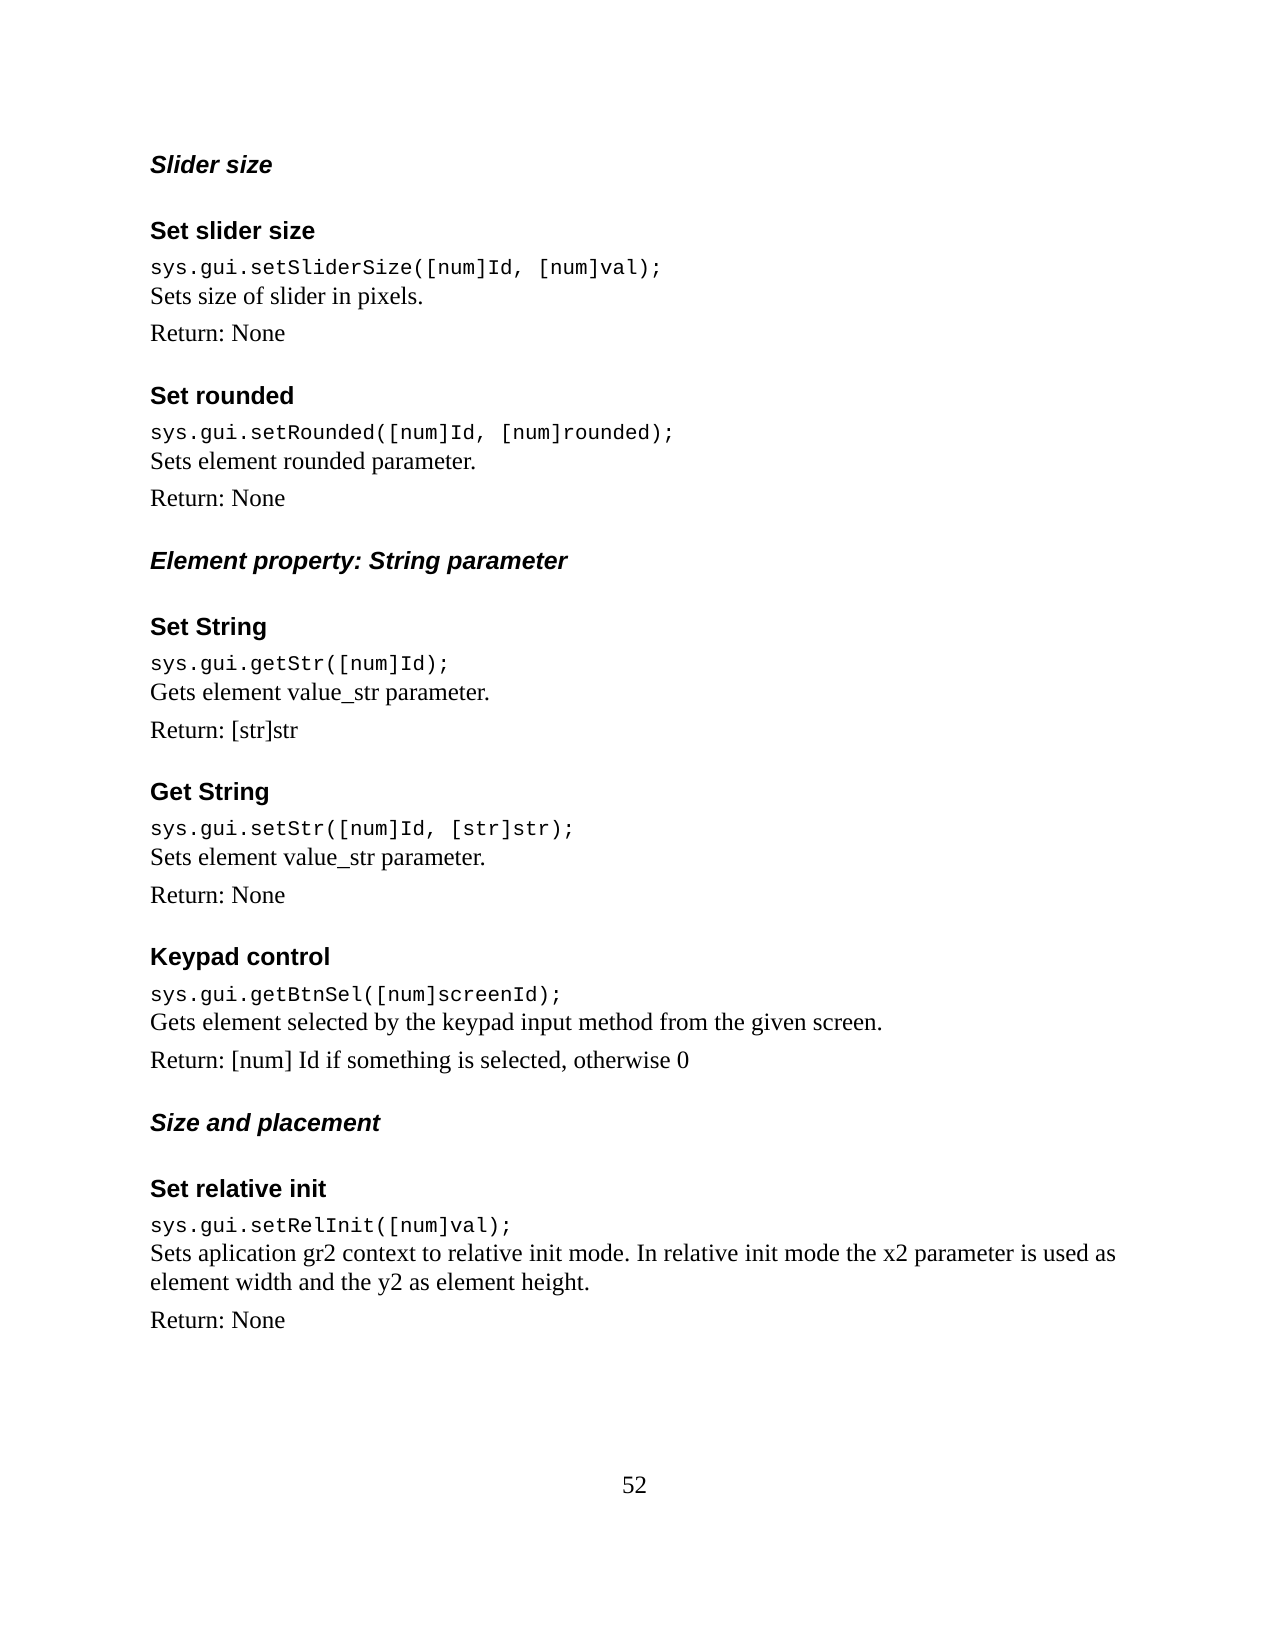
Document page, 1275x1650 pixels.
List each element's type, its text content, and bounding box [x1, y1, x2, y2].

text sys.gui.getBtnSel([num]screenId); [150, 983, 1125, 1007]
subtitle Element property: String parameter [150, 546, 1125, 575]
text Return: None [150, 1305, 1125, 1333]
text sys.gui.setRounded([num]Id, [num]rounded); [150, 422, 1125, 446]
text sys.gui.setRelInit([num]val); [150, 1215, 1125, 1238]
text Return: None [150, 483, 1125, 512]
subtitle Get String [150, 777, 1125, 806]
subtitle Set rounded [150, 381, 1125, 410]
subtitle Set slider size [150, 216, 1125, 244]
text Sets element value_str parameter. [150, 842, 1125, 871]
subtitle Keypad control [150, 942, 1125, 971]
text Return: None [150, 318, 1125, 347]
text sys.gui.setSliderSize([num]Id, [num]val); [150, 257, 1125, 281]
subtitle Slider size [150, 150, 1125, 178]
text Return: [num] Id if something is selected, otherwise 0 [150, 1045, 1125, 1074]
text Gets element selected by the keypad input method from the given screen. [150, 1007, 1125, 1036]
text Return: None [150, 880, 1125, 908]
subtitle Set relative init [150, 1174, 1125, 1202]
text Return: [str]str [150, 715, 1125, 743]
text sys.gui.setStr([num]Id, [str]str); [150, 818, 1125, 842]
text Gets element value_str parameter. [150, 677, 1125, 706]
text Sets aplication gr2 context to relative init mode. In relative init mode the x2 parameter is used as element width and the y2 as element height. [150, 1238, 1125, 1296]
text Sets size of slider in pixels. [150, 281, 1125, 309]
text Sets element rounded parameter. [150, 446, 1125, 474]
subtitle Set String [150, 612, 1125, 641]
text sys.gui.getStr([num]Id); [150, 653, 1125, 677]
subtitle Size and placement [150, 1108, 1125, 1136]
